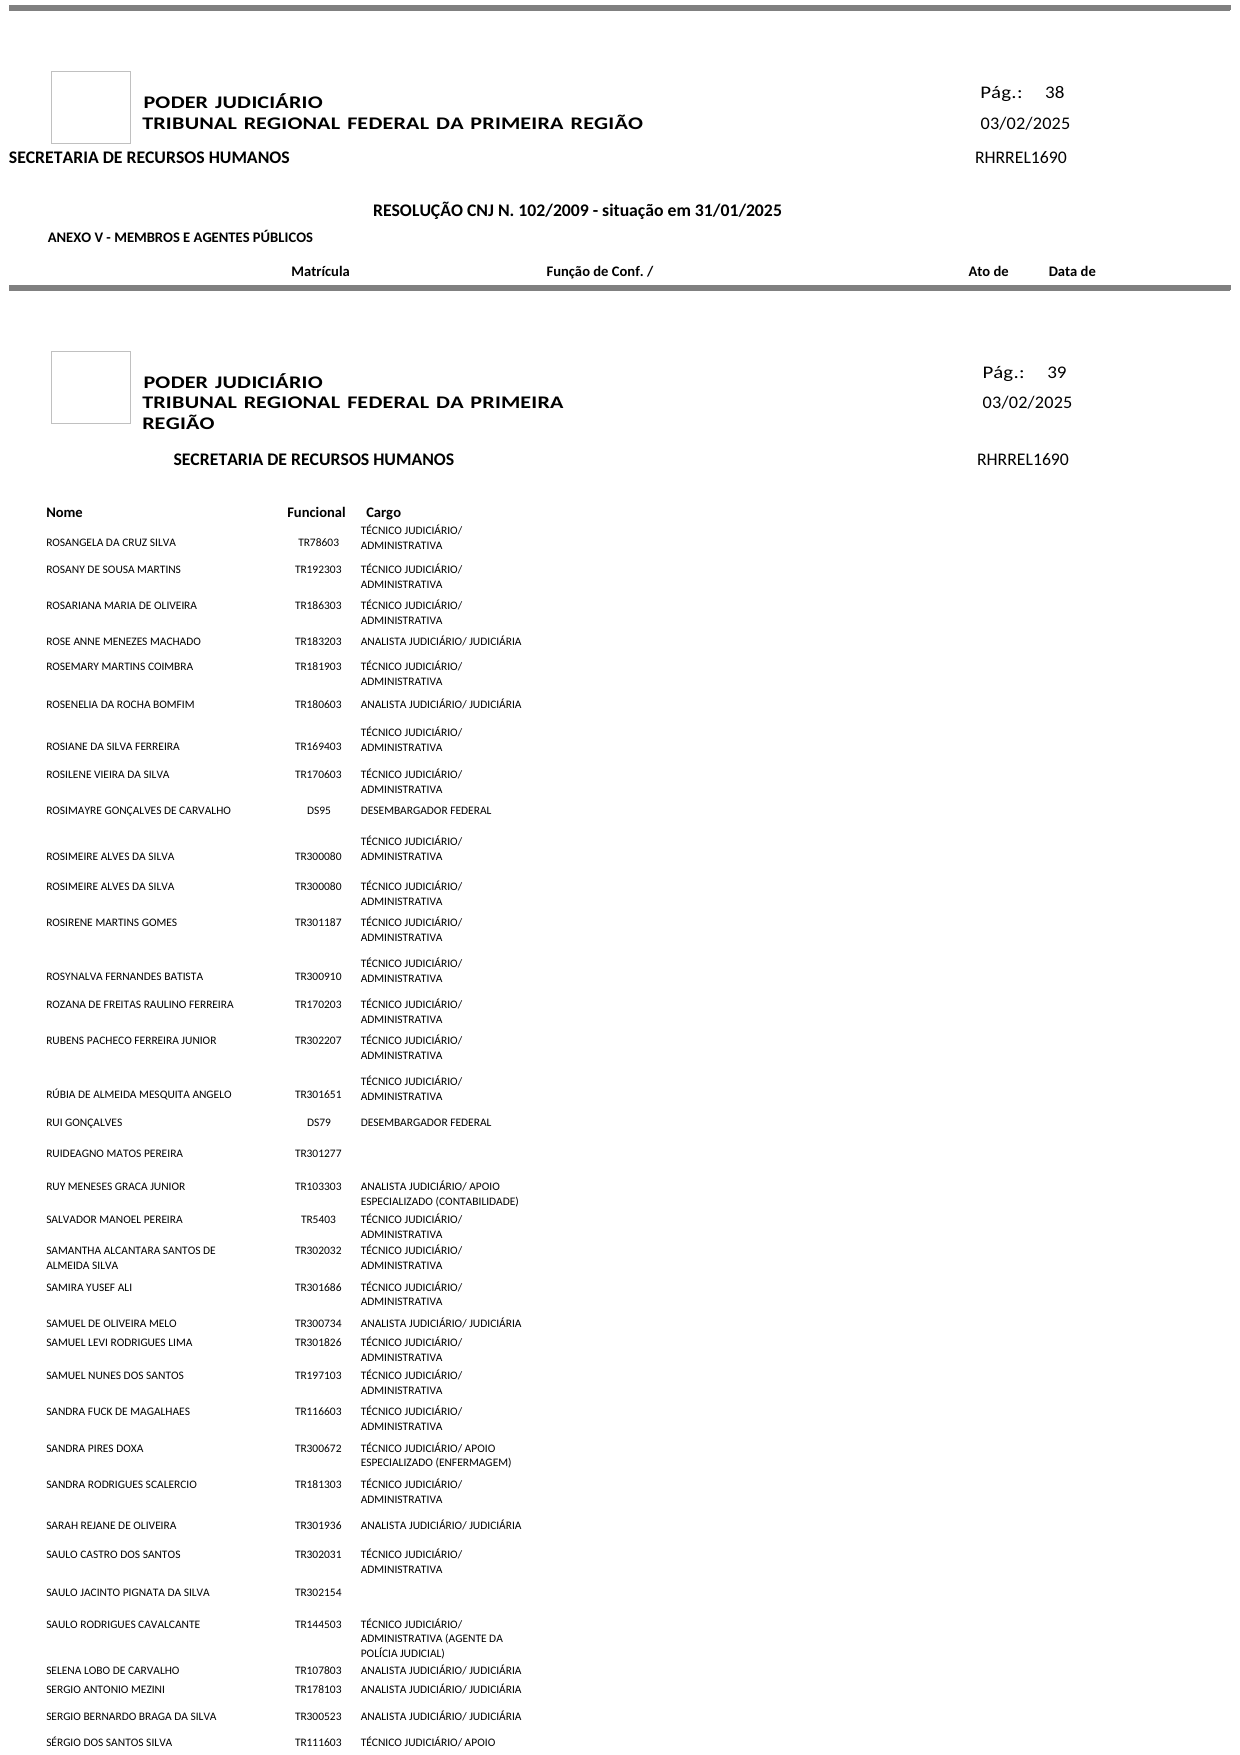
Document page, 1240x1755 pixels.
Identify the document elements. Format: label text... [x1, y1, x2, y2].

table_cell [361, 1585, 546, 1617]
text SECRETARIA DE RECURSOS HUMANOS RHRREL1690 [9, 11, 1111, 168]
table_cell ROSEMARY MARTINS COIMBRA [46, 659, 287, 697]
table_cell SANDRA FUCK DE MAGALHAES [46, 1405, 287, 1441]
table_cell ANALISTA JUDICIÁRIO/ JUDICIÁRIA [361, 697, 546, 725]
table_cell TÉCNICO JUDICIÁRIO/ ADMINISTRATIVA [361, 659, 546, 697]
table_cell TR111603 [287, 1735, 361, 1751]
table_cell ROSANGELA DA CRUZ SILVA [46, 523, 287, 562]
table_cell ROZANA DE FREITAS RAULINO FERREIRA [46, 997, 287, 1033]
table_cell TÉCNICO JUDICIÁRIO/ ADMINISTRATIVA [361, 879, 546, 915]
table_cell TÉCNICO JUDICIÁRIO/ ADMINISTRATIVA [361, 1280, 546, 1316]
table_cell TÉCNICO JUDICIÁRIO/ ADMINISTRATIVA [361, 1074, 546, 1115]
table_cell TR301936 [287, 1518, 361, 1548]
table_cell TÉCNICO JUDICIÁRIO/ ADMINISTRATIVA (AGENTE DA POLÍCIA JUDICIAL) [361, 1617, 546, 1663]
table_cell ROSIANE DA SILVA FERREIRA [46, 725, 287, 767]
table_cell DS79 [287, 1115, 361, 1147]
table_cell TR302032 [287, 1244, 361, 1280]
table_cell TR144503 [287, 1617, 361, 1663]
table_cell TÉCNICO JUDICIÁRIO/ ADMINISTRATIVA [361, 1336, 546, 1368]
table_cell TR301187 [287, 915, 361, 956]
table_cell TÉCNICO JUDICIÁRIO/ ADMINISTRATIVA [361, 1369, 546, 1405]
table_cell TR116603 [287, 1405, 361, 1441]
table_cell TR186303 [287, 598, 361, 634]
table_cell TR170203 [287, 997, 361, 1033]
table_cell TR178103 [287, 1683, 361, 1709]
text Matrícula Função de Conf. / Ato de Data de [46, 254, 1111, 282]
table_cell TÉCNICO JUDICIÁRIO/ ADMINISTRATIVA [361, 767, 546, 803]
table_cell DS95 [287, 803, 361, 834]
table_cell TR301686 [287, 1280, 361, 1316]
table_cell DESEMBARGADOR FEDERAL [361, 803, 546, 834]
table_cell TÉCNICO JUDICIÁRIO/ ADMINISTRATIVA [361, 915, 546, 956]
table_cell ANALISTA JUDICIÁRIO/ JUDICIÁRIA [361, 1709, 546, 1735]
table_cell TÉCNICO JUDICIÁRIO/ APOIO ESPECIALIZADO (ENFERMAGEM) [361, 1441, 546, 1477]
table_cell RUY MENESES GRACA JUNIOR [46, 1180, 287, 1212]
table_cell TR302207 [287, 1033, 361, 1074]
table_header Funcional [287, 503, 361, 523]
table_cell TÉCNICO JUDICIÁRIO/ ADMINISTRATIVA [361, 562, 546, 598]
table_cell ROSANY DE SOUSA MARTINS [46, 562, 287, 598]
table_cell DESEMBARGADOR FEDERAL [361, 1115, 546, 1147]
table_cell TR107803 [287, 1663, 361, 1683]
table_cell ROSIMEIRE ALVES DA SILVA [46, 879, 287, 915]
table_cell TR170603 [287, 767, 361, 803]
text SECRETARIA DE RECURSOS HUMANOS RHRREL1690 [46, 443, 1111, 471]
table_cell SAMANTHA ALCANTARA SANTOS DE ALMEIDA SILVA [46, 1244, 287, 1280]
table_cell TÉCNICO JUDICIÁRIO/ ADMINISTRATIVA [361, 1244, 546, 1280]
table_cell SALVADOR MANOEL PEREIRA [46, 1213, 287, 1244]
table_cell TÉCNICO JUDICIÁRIO/ ADMINISTRATIVA [361, 523, 546, 562]
table_cell TÉCNICO JUDICIÁRIO/ ADMINISTRATIVA [361, 956, 546, 997]
table_cell SAULO CASTRO DOS SANTOS [46, 1548, 287, 1585]
subtitle RESOLUÇÃO CNJ N. 102/2009 - situação em 31/01/2025 [67, 199, 1088, 221]
table_cell [361, 1147, 546, 1179]
table_cell SAMUEL NUNES DOS SANTOS [46, 1369, 287, 1405]
table_cell ROSE ANNE MENEZES MACHADO [46, 635, 287, 659]
table_cell TR103303 [287, 1180, 361, 1212]
table_cell TÉCNICO JUDICIÁRIO/ ADMINISTRATIVA [361, 1548, 546, 1585]
table_cell TR300080 [287, 879, 361, 915]
table_cell ROSIRENE MARTINS GOMES [46, 915, 287, 956]
table_cell SERGIO ANTONIO MEZINI [46, 1683, 287, 1709]
table_cell SELENA LOBO DE CARVALHO [46, 1663, 287, 1683]
table_cell ROSIMAYRE GONÇALVES DE CARVALHO [46, 803, 287, 834]
table_cell TR197103 [287, 1369, 361, 1405]
table_cell TR5403 [287, 1213, 361, 1244]
table_cell TR302154 [287, 1585, 361, 1617]
table_cell RUBENS PACHECO FERREIRA JUNIOR [46, 1033, 287, 1074]
table_cell TÉCNICO JUDICIÁRIO/ ADMINISTRATIVA [361, 1477, 546, 1518]
table_cell TÉCNICO JUDICIÁRIO/ ADMINISTRATIVA [361, 835, 546, 879]
table_cell ROSENELIA DA ROCHA BOMFIM [46, 697, 287, 725]
table_cell TÉCNICO JUDICIÁRIO/ APOIO [361, 1735, 546, 1751]
table_cell TÉCNICO JUDICIÁRIO/ ADMINISTRATIVA [361, 997, 546, 1033]
table_cell ROSILENE VIEIRA DA SILVA [46, 767, 287, 803]
table_cell ANALISTA JUDICIÁRIO/ JUDICIÁRIA [361, 1683, 546, 1709]
table_cell TR301651 [287, 1074, 361, 1115]
table_cell RUI GONÇALVES [46, 1115, 287, 1147]
table_cell RUIDEAGNO MATOS PEREIRA [46, 1147, 287, 1179]
table_cell ROSARIANA MARIA DE OLIVEIRA [46, 598, 287, 634]
table_cell TÉCNICO JUDICIÁRIO/ ADMINISTRATIVA [361, 1405, 546, 1441]
table_cell RÚBIA DE ALMEIDA MESQUITA ANGELO [46, 1074, 287, 1115]
table_cell SAMUEL LEVI RODRIGUES LIMA [46, 1336, 287, 1368]
table_cell TR78603 [287, 523, 361, 562]
table_cell ROSIMEIRE ALVES DA SILVA [46, 835, 287, 879]
table_cell ANALISTA JUDICIÁRIO/ JUDICIÁRIA [361, 1663, 546, 1683]
table_cell SÉRGIO DOS SANTOS SILVA [46, 1735, 287, 1751]
table_cell TR300734 [287, 1316, 361, 1336]
table_cell TR181903 [287, 659, 361, 697]
table_cell TÉCNICO JUDICIÁRIO/ ADMINISTRATIVA [361, 725, 546, 767]
table_cell TÉCNICO JUDICIÁRIO/ ADMINISTRATIVA [361, 1033, 546, 1074]
table_cell TR300080 [287, 835, 361, 879]
table_header Nome [46, 503, 287, 523]
table_cell SAULO JACINTO PIGNATA DA SILVA [46, 1585, 287, 1617]
table_cell TR183203 [287, 635, 361, 659]
table_cell TR169403 [287, 725, 361, 767]
table_cell ANALISTA JUDICIÁRIO/ JUDICIÁRIA [361, 635, 546, 659]
table_cell SANDRA RODRIGUES SCALERCIO [46, 1477, 287, 1518]
table_cell SANDRA PIRES DOXA [46, 1441, 287, 1477]
table_cell TR301277 [287, 1147, 361, 1179]
table_cell TR192303 [287, 562, 361, 598]
table_cell TR302031 [287, 1548, 361, 1585]
table_cell TR301826 [287, 1336, 361, 1368]
subtitle ANEXO V - MEMBROS E AGENTES PÚBLICOS [48, 228, 1111, 246]
table_cell TÉCNICO JUDICIÁRIO/ ADMINISTRATIVA [361, 1213, 546, 1244]
table_cell ANALISTA JUDICIÁRIO/ JUDICIÁRIA [361, 1316, 546, 1336]
table_cell SARAH REJANE DE OLIVEIRA [46, 1518, 287, 1548]
table_cell SAMIRA YUSEF ALI [46, 1280, 287, 1316]
table_header Cargo [361, 503, 546, 523]
table_cell TR300910 [287, 956, 361, 997]
table_cell TR300523 [287, 1709, 361, 1735]
table_cell TR300672 [287, 1441, 361, 1477]
table_cell ANALISTA JUDICIÁRIO/ JUDICIÁRIA [361, 1518, 546, 1548]
table_cell SAMUEL DE OLIVEIRA MELO [46, 1316, 287, 1336]
table_cell ROSYNALVA FERNANDES BATISTA [46, 956, 287, 997]
table_cell SAULO RODRIGUES CAVALCANTE [46, 1617, 287, 1663]
table_cell TR180603 [287, 697, 361, 725]
table_cell ANALISTA JUDICIÁRIO/ APOIO ESPECIALIZADO (CONTABILIDADE) [361, 1180, 546, 1212]
table_cell TR181303 [287, 1477, 361, 1518]
table_cell TÉCNICO JUDICIÁRIO/ ADMINISTRATIVA [361, 598, 546, 634]
table_cell SERGIO BERNARDO BRAGA DA SILVA [46, 1709, 287, 1735]
